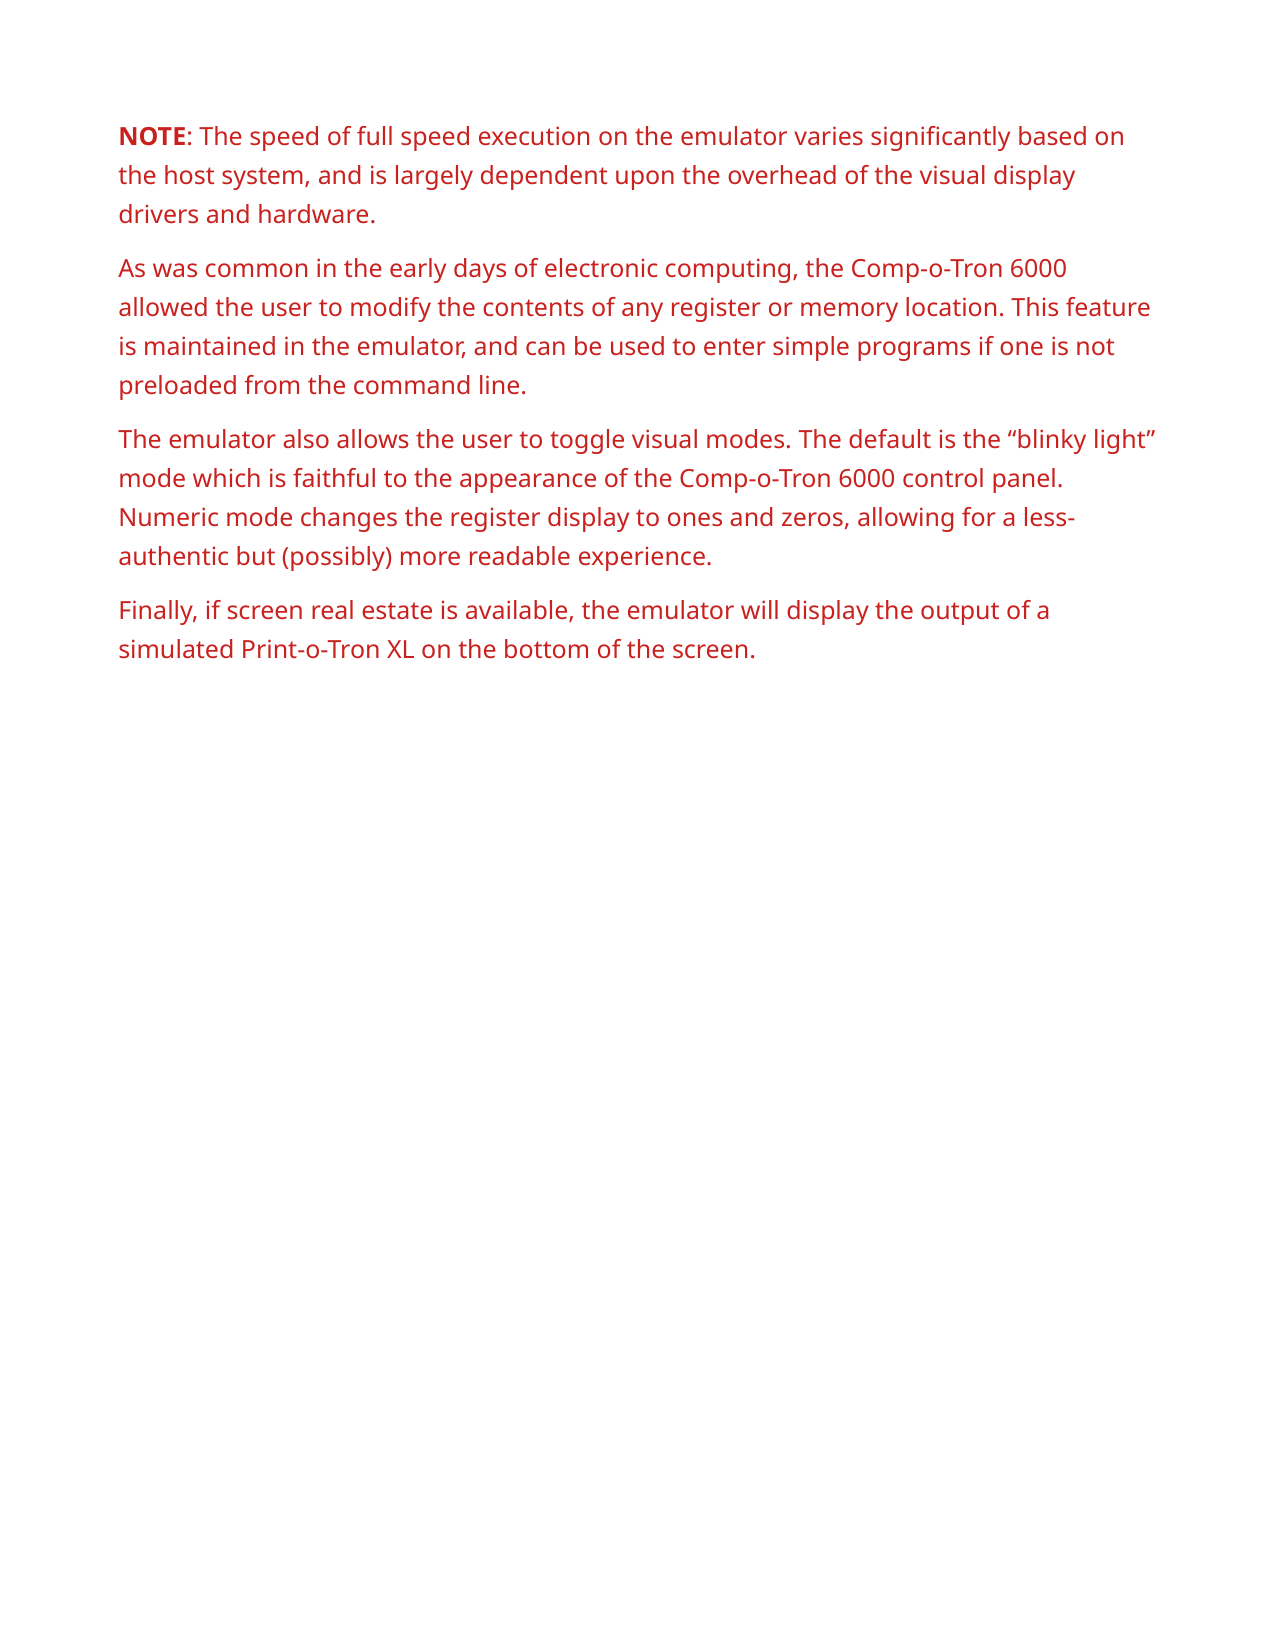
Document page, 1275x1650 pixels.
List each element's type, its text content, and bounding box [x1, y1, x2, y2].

text Finally, if screen real estate is available, the emulator will display the output of a simulated Print-o-Tron XL on the bottom of the screen. [118, 593, 1157, 666]
text NOTE: The speed of full speed execution on the emulator varies significantly based on the host system, and is largely dependent upon the overhead of the visual display drivers and hardware. [118, 118, 1157, 231]
text As was common in the early days of electronic computing, the Comp-o-Tron 6000 allowed the user to modify the contents of any register or memory location. This feature is maintained in the emulator, and can be used to enter simple programs if one is not preloaded from the command line. [118, 250, 1157, 402]
text The emulator also allows the user to toggle visual modes. The default is the “blinky light” mode which is faithful to the appearance of the Comp-o-Tron 6000 control panel. Numeric mode changes the register display to ones and zeros, allowing for a less-authentic but (possibly) more readable experience. [118, 421, 1157, 573]
